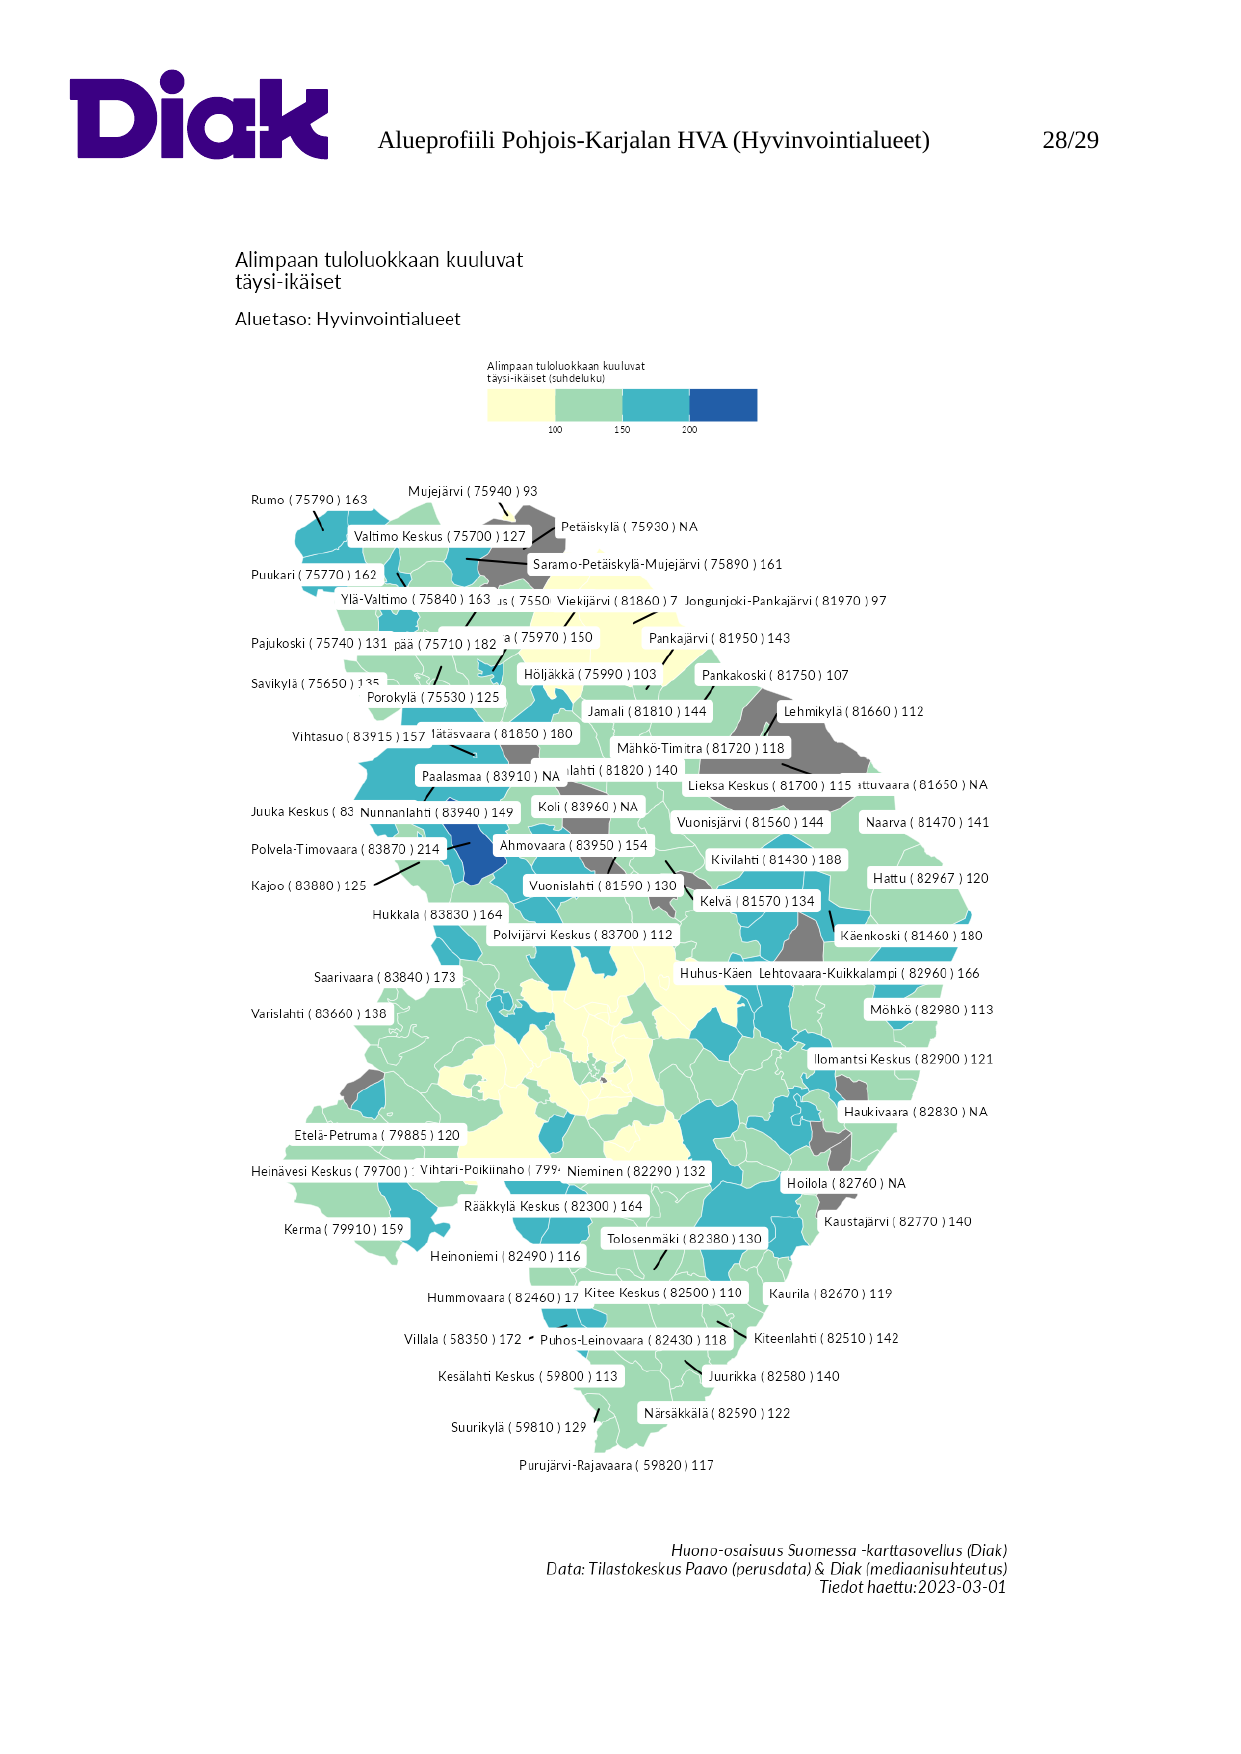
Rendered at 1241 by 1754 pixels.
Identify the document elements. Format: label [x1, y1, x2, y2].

picture [61, 196, 1179, 1651]
